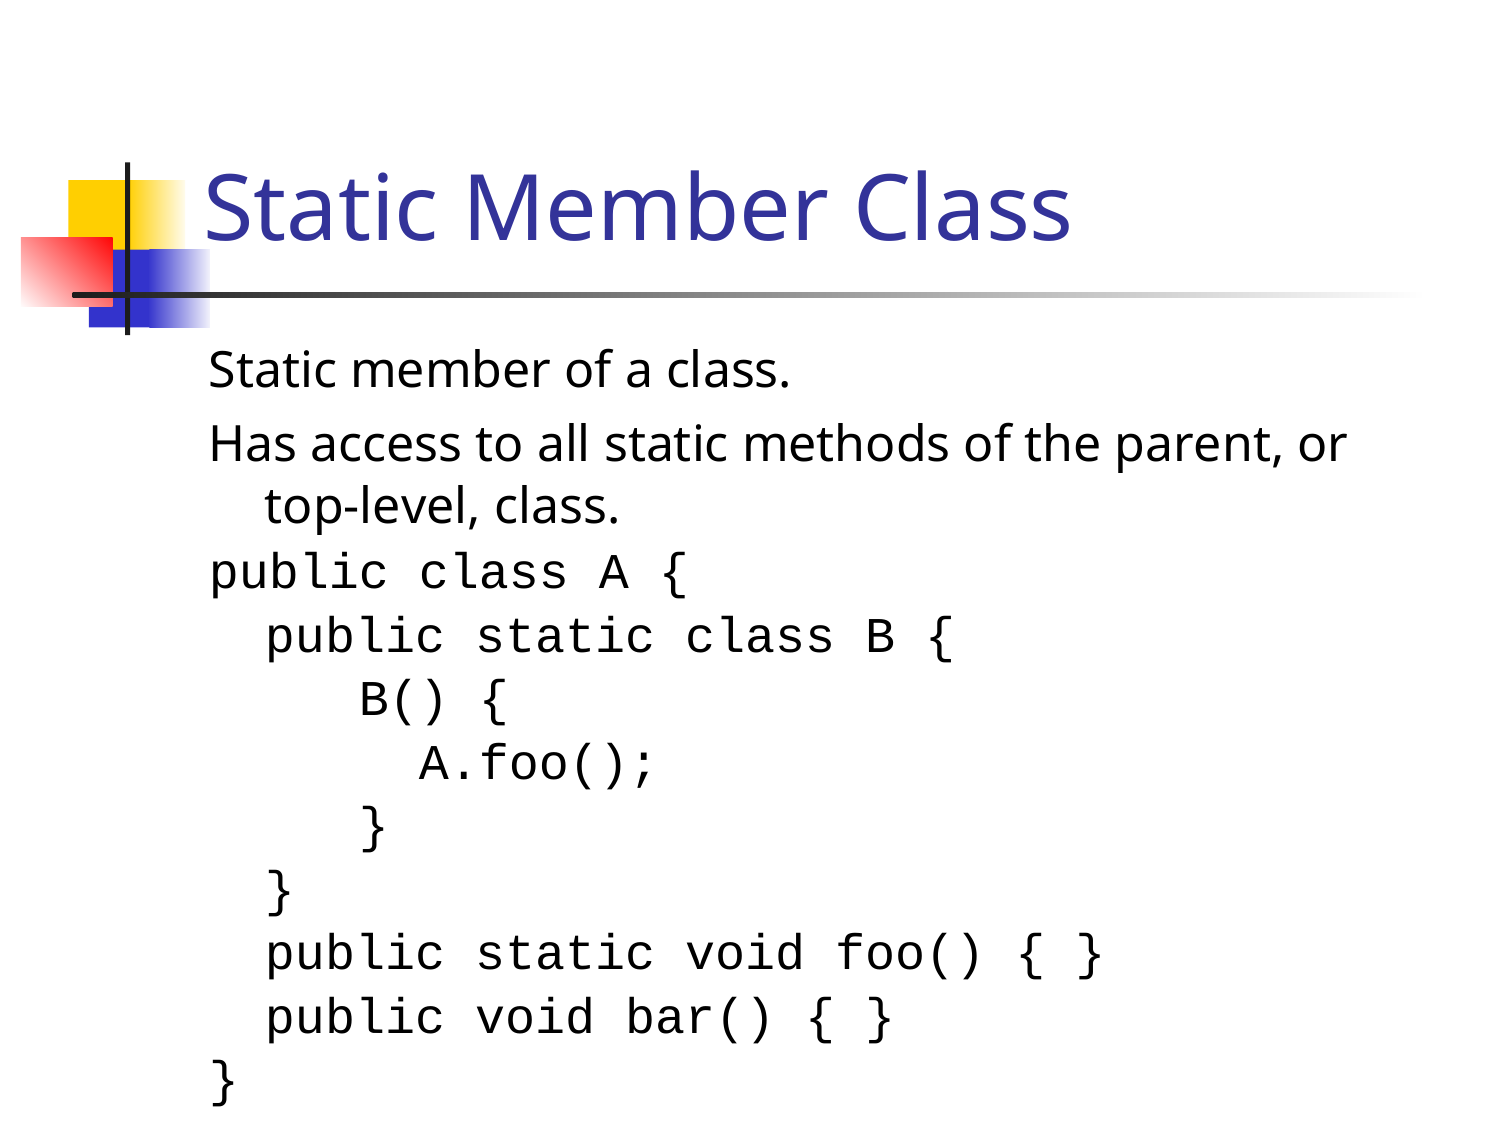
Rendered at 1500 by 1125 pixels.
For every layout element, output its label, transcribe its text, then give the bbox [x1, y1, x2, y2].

title Static Member Class [188, 35, 1468, 276]
list Static member of a class. Has access to all static methods of the parent, or top-level, class. public class A { public static class B { B() { A.foo(); } } public static void foo() { } public void bar() { } } [193, 331, 1469, 1125]
